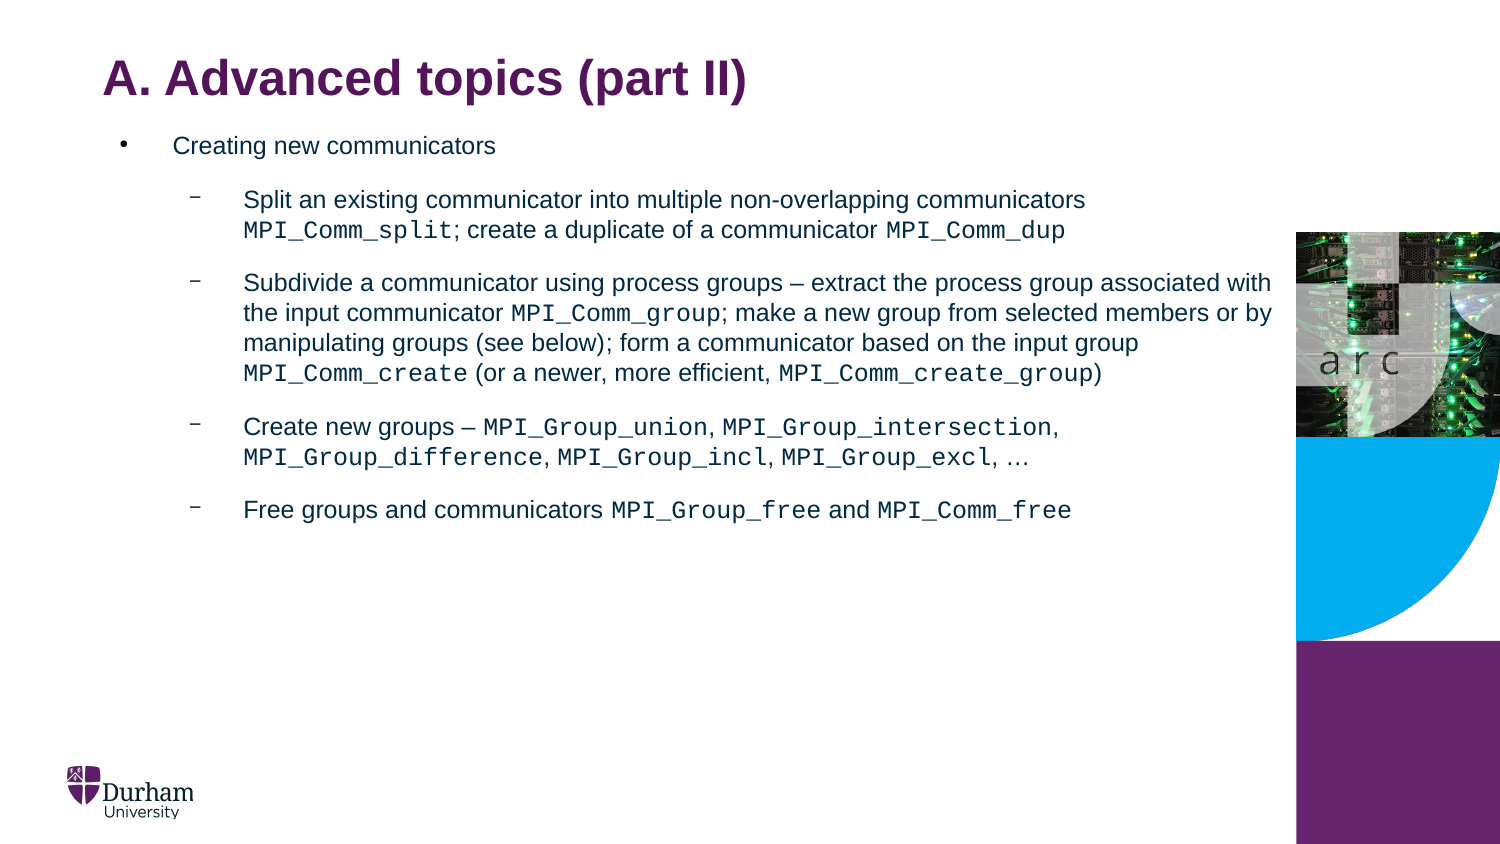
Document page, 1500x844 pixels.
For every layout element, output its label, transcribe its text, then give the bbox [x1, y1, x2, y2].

picture [1332, 467, 1500, 640]
picture [67, 766, 193, 819]
title A. Advanced topics (part II) [101, 45, 1399, 187]
text_box [1296, 640, 1500, 844]
list Creating new communicators Split an existing communicator into multiple non-overlapping communicators MPI_Comm_split; create a duplicate of a communicator MPI_Comm_dup Subdivide a communicator using process groups – extract the process group associated with the input communicator MPI_Comm_group; make a new group from selected members or by manipulating groups (see below); form a communicator based on the input group MPI_Comm_create (or a newer, more efficient, MPI_Comm_create_group) Create new groups – MPI_Group_union, MPI_Group_intersection, MPI_Group_difference, MPI_Group_incl, MPI_Group_excl, … Free groups and communicators MPI_Group_free and MPI_Comm_free [101, 132, 1285, 765]
picture [1296, 232, 1500, 436]
